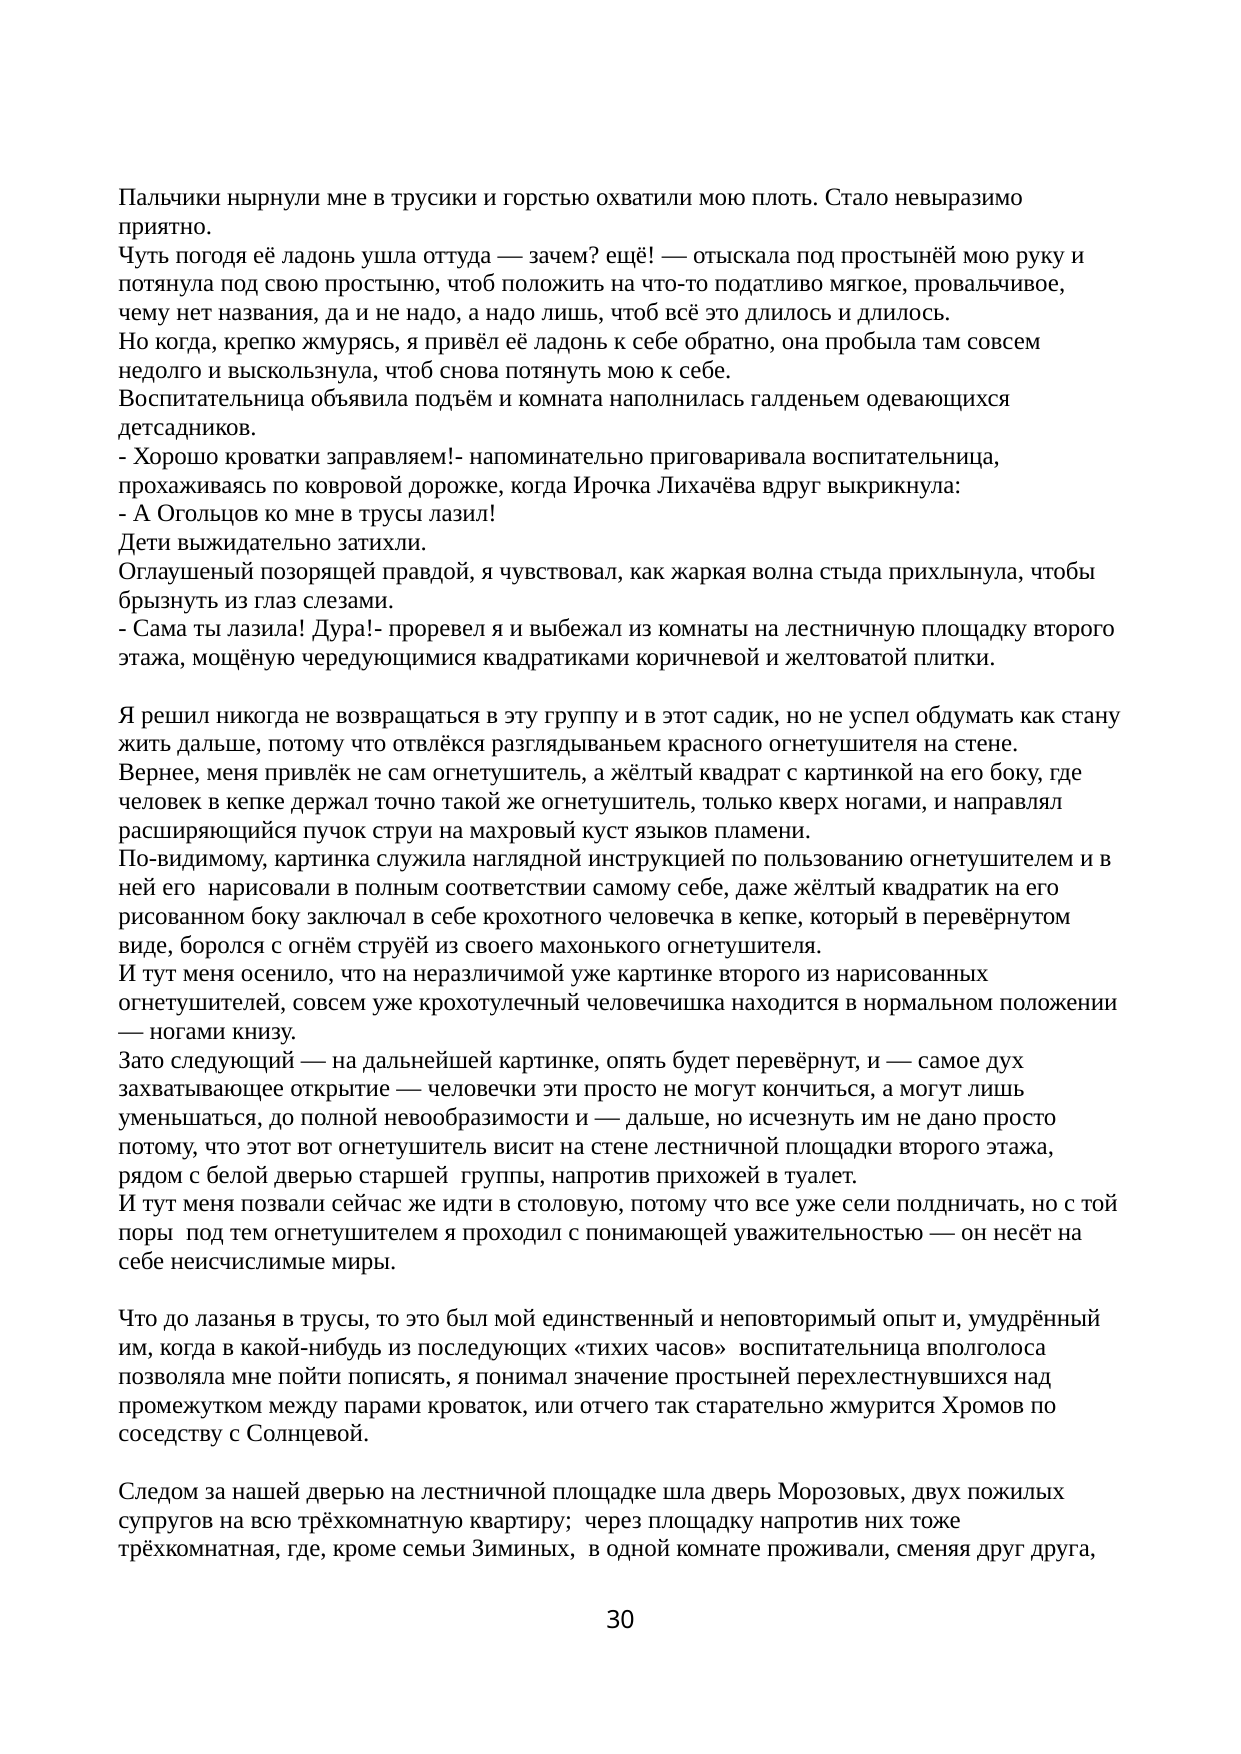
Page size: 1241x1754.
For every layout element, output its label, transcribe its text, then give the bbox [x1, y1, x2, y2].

text Зато следующий — на дальнейшей картинке, опять будет перевёрнут, и — самое дух захватывающее открытие — человечки эти просто не могут кончиться, а могут лишь уменьшаться, до полной невообразимости и — дальше, но исчезнуть им не дано просто потому, что этот вот огнетушитель висит на стене лестничной площадки второго этажа, рядом с белой дверью старшей группы, напротив прихожей в туалет. [118, 1045, 1122, 1188]
text Но когда, крепко жмурясь, я привёл её ладонь к себе обратно, она пробыла там совсем недолго и выскользнула, чтоб снова потянуть мою к себе. [118, 326, 1122, 383]
text Следом за нашей дверью на лестничной площадке шла дверь Морозовых, двух пожилых супругов на всю трёхкомнатную квартиру; через площадку напротив них тоже трёхкомнатная, где, кроме семьи Зиминых, в одной комнате проживали, сменяя друг друга, [118, 1476, 1122, 1562]
text Дети выжидательно затихли. [118, 527, 1122, 556]
text И тут меня осенило, что на неразличимой уже картинке второго из нарисованных огнетушителей, совсем уже крохотулечный человечишка находится в нормальном положении — ногами книзу. [118, 958, 1122, 1045]
text По-видимому, картинка служила наглядной инструкцией по пользованию огнетушителем и в ней его нарисовали в полным соответствии самому себе, даже жёлтый квадратик на его рисованном боку заключал в себе крохотного человечка в кепке, который в перевёрнутом виде, боролся с огнём струёй из своего махонького огнетушителя. [118, 843, 1122, 958]
text Вернее, меня привлёк не сам огнетушитель, а жёлтый квадрат с картинкой на его боку, где человек в кепке держал точно такой же огнетушитель, только кверх ногами, и направлял расширяющийся пучок струи на махровый куст языков пламени. [118, 757, 1122, 843]
text Чуть погодя её ладонь ушла оттуда — зачем? ещё! — отыскала под простынёй мою руку и потянула под свою простыню, чтоб положить на что-то податливо мягкое, провальчивое, чему нет названия, да и не надо, а надо лишь, чтоб всё это длилось и длилось. [118, 240, 1122, 326]
text Воспитательница объявила подъём и комната наполнилась галденьем одевающихся детсадников. [118, 383, 1122, 441]
text И тут меня позвали сейчас же идти в столовую, потому что все уже сели полдничать, но с той поры под тем огнетушителем я проходил с понимающей уважительностью — он несёт на себе неисчислимые миры. [118, 1188, 1122, 1275]
text - Сама ты лазила! Дура!- проревел я и выбежал из комнаты на лестничную площадку второго этажа, мощёную чередующимися квадратиками коричневой и желтоватой плитки. [118, 613, 1122, 671]
text Что до лазанья в трусы, то это был мой единственный и неповторимый опыт и, умудрённый им, когда в какой-нибудь из последующих «тихих часов» воспитательница вполголоса позволяла мне пойти пописять, я понимал значение простыней перехлестнувшихся над промежутком между парами кроваток, или отчего так старательно жмурится Хромов по соседству с Солнцевой. [118, 1303, 1122, 1447]
text - А Огольцов ко мне в трусы лазил! [118, 498, 1122, 527]
text Оглаушеный позорящей правдой, я чувствовал, как жаркая волна стыда прихлынула, чтобы брызнуть из глаз слезами. [118, 556, 1122, 613]
text Пальчики нырнули мне в трусики и горстью охватили мою плоть. Стало невыразимо приятно. [118, 182, 1122, 240]
text Я решил никогда не возвращаться в эту группу и в этот садик, но не успел обдумать как стану жить дальше, потому что отвлёкся разглядываньем красного огнетушителя на стене. [118, 700, 1122, 757]
text - Хорошо кроватки заправляем!- напоминательно приговаривала воспитательница, прохаживаясь по ковровой дорожке, когда Ирочка Лихачёва вдруг выкрикнула: [118, 441, 1122, 498]
